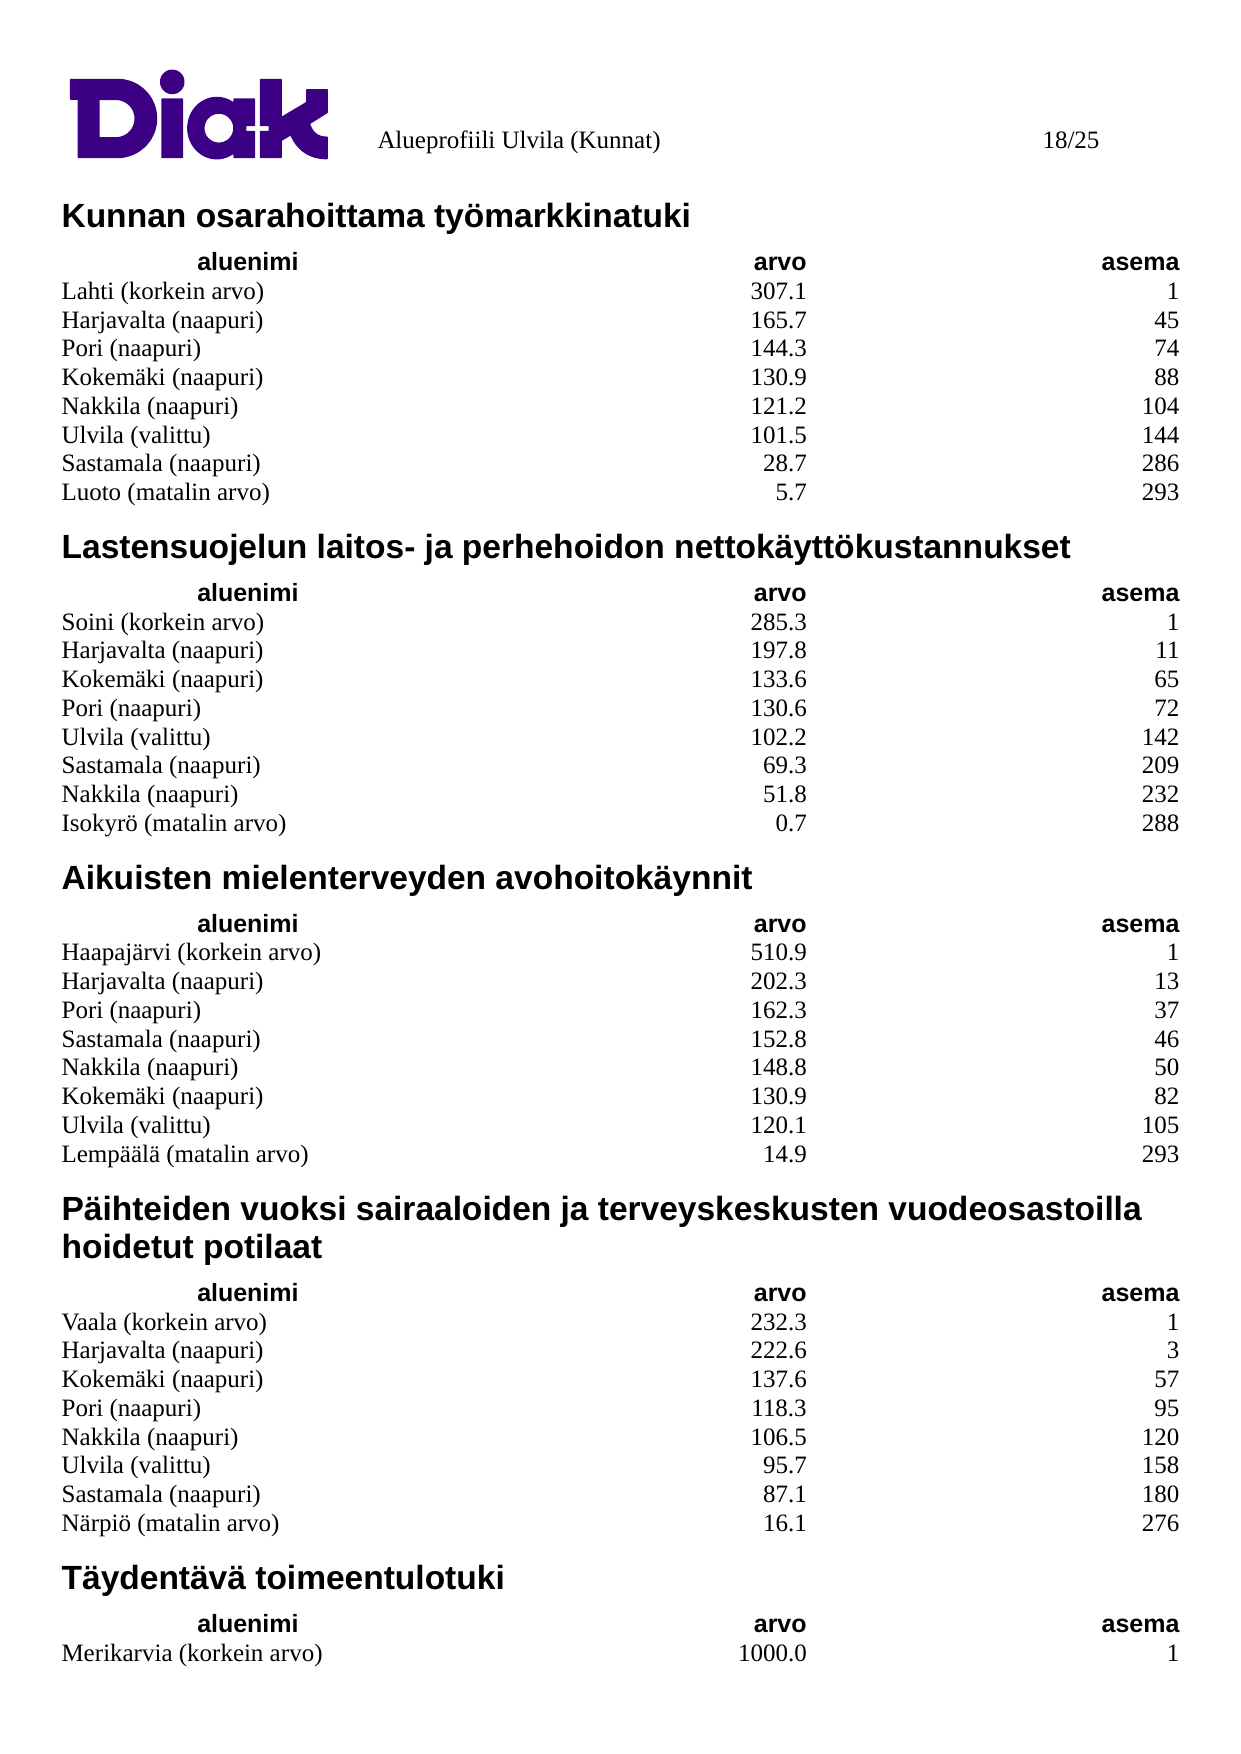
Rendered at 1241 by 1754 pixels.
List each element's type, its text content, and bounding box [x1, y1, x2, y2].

subtitle Lastensuojelun laitos- ja perhehoidon nettokäyttökustannukset [61, 527, 1179, 566]
table_cell 102.2 [434, 722, 806, 751]
table_cell 37 [806, 995, 1179, 1024]
table_header aluenimi [61, 247, 434, 276]
table_cell 144 [806, 420, 1179, 448]
table_cell 3 [806, 1336, 1179, 1364]
table_cell Lahti (korkein arvo) [61, 276, 434, 305]
table_cell Nakkila (naapuri) [61, 1053, 434, 1081]
table_cell 13 [806, 966, 1179, 995]
table_cell 1 [806, 1307, 1179, 1336]
table_cell 101.5 [434, 420, 806, 448]
table_cell 45 [806, 305, 1179, 333]
table_cell 28.7 [434, 449, 806, 477]
table_cell Ulvila (valittu) [61, 1451, 434, 1479]
table_header arvo [434, 1609, 806, 1638]
table_cell Lempäälä (matalin arvo) [61, 1139, 434, 1167]
table_cell 16.1 [434, 1508, 806, 1537]
table_cell 276 [806, 1508, 1179, 1537]
table_cell 87.1 [434, 1479, 806, 1508]
table_cell Soini (korkein arvo) [61, 607, 434, 636]
table_cell 11 [806, 636, 1179, 664]
table_cell 293 [806, 477, 1179, 506]
table_cell 118.3 [434, 1393, 806, 1422]
table_cell 222.6 [434, 1336, 806, 1364]
table_cell Harjavalta (naapuri) [61, 305, 434, 333]
table_cell Pori (naapuri) [61, 1393, 434, 1422]
table_cell 232.3 [434, 1307, 806, 1336]
table_cell 130.9 [434, 362, 806, 391]
table_cell 1 [806, 607, 1179, 636]
table_cell 46 [806, 1024, 1179, 1052]
table_cell 158 [806, 1451, 1179, 1479]
table_header arvo [434, 909, 806, 937]
table_cell Isokyrö (matalin arvo) [61, 808, 434, 837]
table_cell 1000.0 [434, 1638, 806, 1666]
table_cell 148.8 [434, 1053, 806, 1081]
table_cell Närpiö (matalin arvo) [61, 1508, 434, 1537]
table_cell Kokemäki (naapuri) [61, 362, 434, 391]
table_cell Harjavalta (naapuri) [61, 1336, 434, 1364]
table_cell 5.7 [434, 477, 806, 506]
table_cell 202.3 [434, 966, 806, 995]
table_header asema [806, 578, 1179, 607]
table_cell 120 [806, 1422, 1179, 1451]
table_cell Sastamala (naapuri) [61, 751, 434, 779]
table_cell Vaala (korkein arvo) [61, 1307, 434, 1336]
table_cell 293 [806, 1139, 1179, 1167]
table_cell 121.2 [434, 391, 806, 420]
table_cell Nakkila (naapuri) [61, 779, 434, 808]
table_cell 88 [806, 362, 1179, 391]
table_cell 144.3 [434, 334, 806, 362]
subtitle Päihteiden vuoksi sairaaloiden ja terveyskeskusten vuodeosastoilla hoidetut potilaat [61, 1188, 1179, 1266]
table_cell 57 [806, 1364, 1179, 1393]
table_cell 152.8 [434, 1024, 806, 1052]
table_cell Merikarvia (korkein arvo) [61, 1638, 434, 1666]
table_header aluenimi [61, 909, 434, 937]
table_cell Ulvila (valittu) [61, 420, 434, 448]
table_header asema [806, 247, 1179, 276]
table_cell 307.1 [434, 276, 806, 305]
table_cell 137.6 [434, 1364, 806, 1393]
table_cell 120.1 [434, 1110, 806, 1139]
table_cell 209 [806, 751, 1179, 779]
table_cell 14.9 [434, 1139, 806, 1167]
table_header arvo [434, 247, 806, 276]
table_cell 51.8 [434, 779, 806, 808]
table_cell 285.3 [434, 607, 806, 636]
table_cell 72 [806, 693, 1179, 722]
table_cell 197.8 [434, 636, 806, 664]
table_cell 106.5 [434, 1422, 806, 1451]
subtitle Täydentävä toimeentulotuki [61, 1558, 1179, 1596]
table_cell Kokemäki (naapuri) [61, 664, 434, 693]
table_cell Sastamala (naapuri) [61, 1479, 434, 1508]
table_cell 50 [806, 1053, 1179, 1081]
table_cell Pori (naapuri) [61, 334, 434, 362]
table_cell 165.7 [434, 305, 806, 333]
table_cell 510.9 [434, 938, 806, 966]
table_cell 286 [806, 449, 1179, 477]
table_cell Ulvila (valittu) [61, 722, 434, 751]
table_cell Ulvila (valittu) [61, 1110, 434, 1139]
subtitle Aikuisten mielenterveyden avohoitokäynnit [61, 858, 1179, 896]
table_cell Harjavalta (naapuri) [61, 966, 434, 995]
table_cell 130.9 [434, 1081, 806, 1110]
table_cell 0.7 [434, 808, 806, 837]
table_header arvo [434, 578, 806, 607]
table_cell 142 [806, 722, 1179, 751]
table_cell Kokemäki (naapuri) [61, 1081, 434, 1110]
table_header asema [806, 909, 1179, 937]
table_cell Pori (naapuri) [61, 693, 434, 722]
table_cell 180 [806, 1479, 1179, 1508]
table_cell 1 [806, 938, 1179, 966]
table_cell Sastamala (naapuri) [61, 1024, 434, 1052]
table_cell Kokemäki (naapuri) [61, 1364, 434, 1393]
table_cell 95.7 [434, 1451, 806, 1479]
table_cell 288 [806, 808, 1179, 837]
table_header asema [806, 1609, 1179, 1638]
table_cell 82 [806, 1081, 1179, 1110]
table_cell 65 [806, 664, 1179, 693]
table_cell 1 [806, 276, 1179, 305]
table_cell Pori (naapuri) [61, 995, 434, 1024]
table_cell Nakkila (naapuri) [61, 1422, 434, 1451]
table_cell Sastamala (naapuri) [61, 449, 434, 477]
table_header arvo [434, 1278, 806, 1307]
table_cell Nakkila (naapuri) [61, 391, 434, 420]
table_cell 104 [806, 391, 1179, 420]
table_cell 95 [806, 1393, 1179, 1422]
table_cell 162.3 [434, 995, 806, 1024]
table_cell 69.3 [434, 751, 806, 779]
table_cell 1 [806, 1638, 1179, 1666]
table_cell 105 [806, 1110, 1179, 1139]
table_cell 130.6 [434, 693, 806, 722]
table_cell 232 [806, 779, 1179, 808]
table_cell 74 [806, 334, 1179, 362]
table_header aluenimi [61, 1278, 434, 1307]
table_header aluenimi [61, 578, 434, 607]
table_header asema [806, 1278, 1179, 1307]
subtitle Kunnan osarahoittama työmarkkinatuki [61, 196, 1179, 235]
table_cell Harjavalta (naapuri) [61, 636, 434, 664]
table_header aluenimi [61, 1609, 434, 1638]
table_cell 133.6 [434, 664, 806, 693]
table_cell Luoto (matalin arvo) [61, 477, 434, 506]
table_cell Haapajärvi (korkein arvo) [61, 938, 434, 966]
